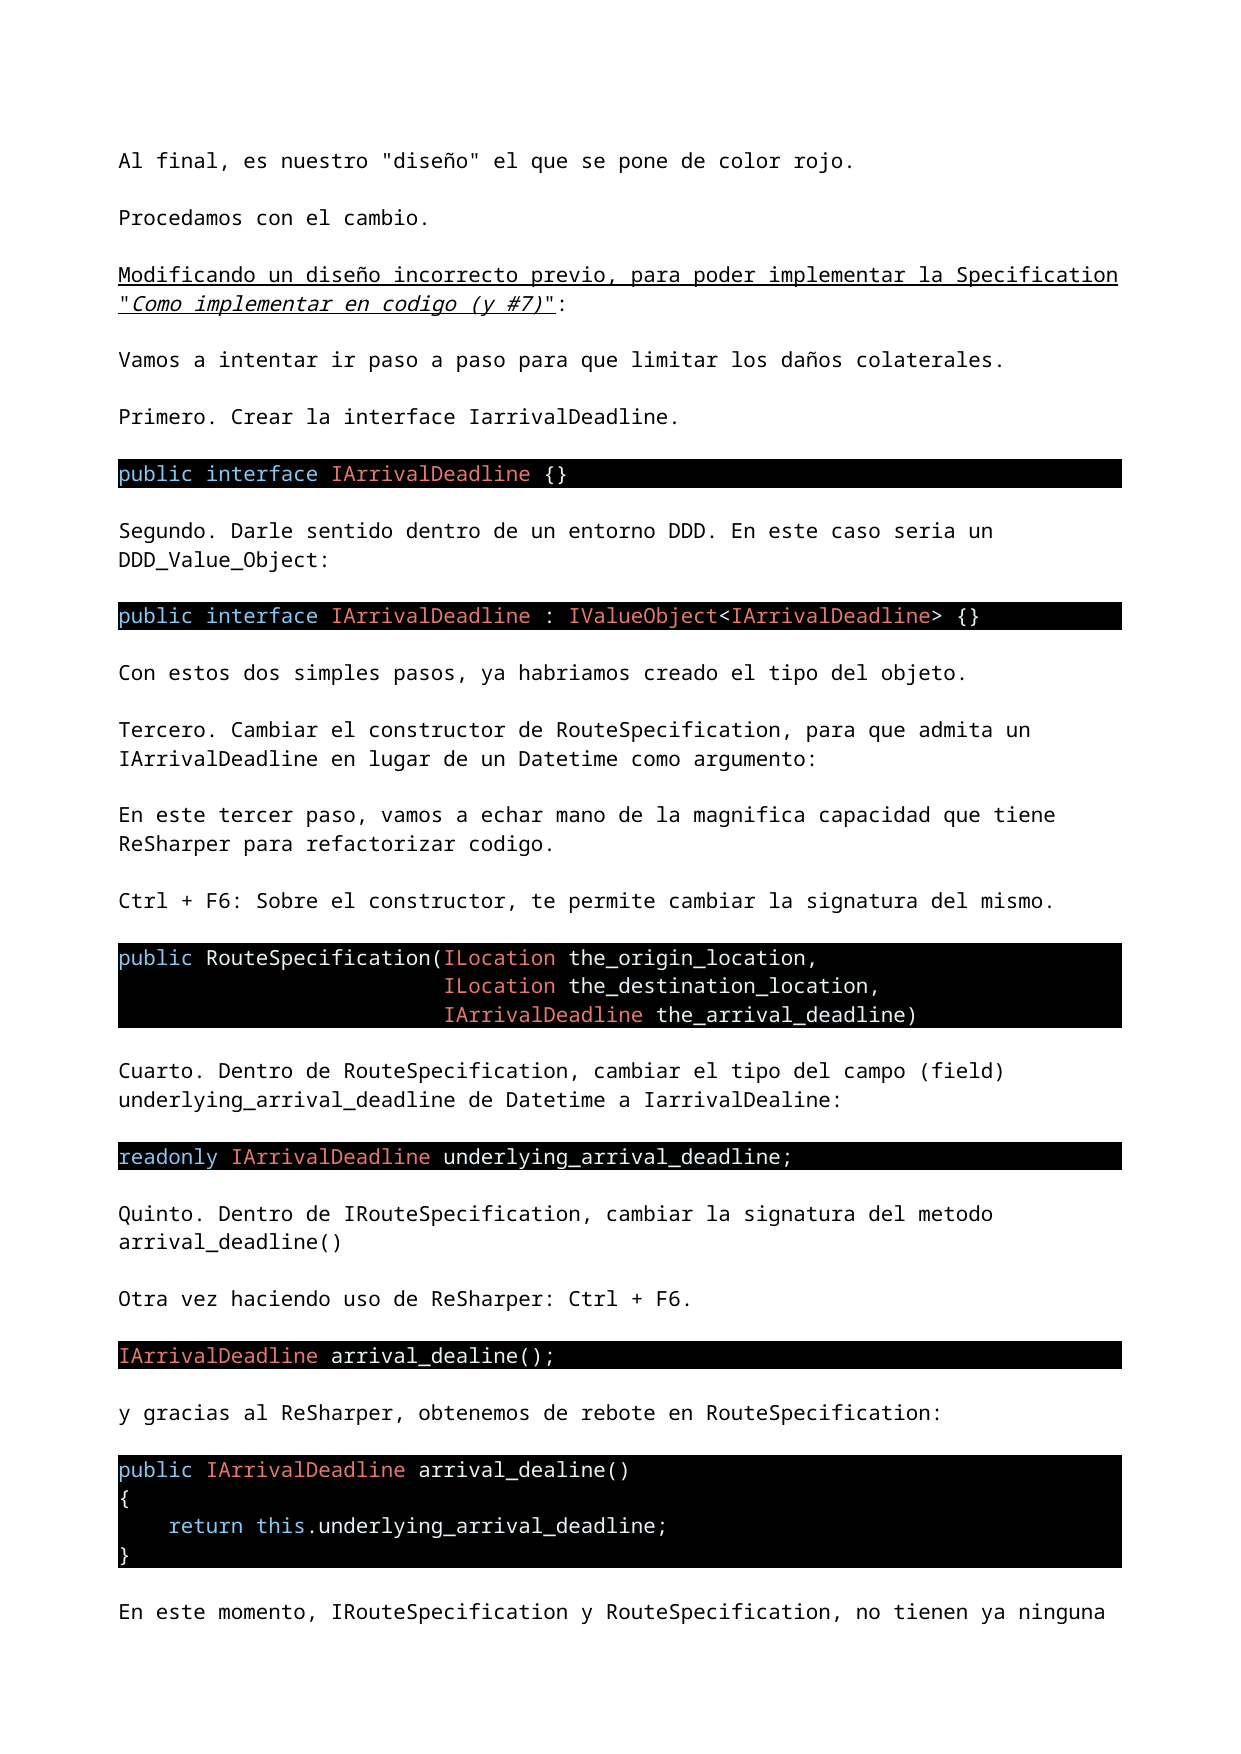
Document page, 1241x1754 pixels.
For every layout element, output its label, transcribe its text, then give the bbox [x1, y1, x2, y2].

text En este tercer paso, vamos a echar mano de la magnifica capacidad que tiene ReSharper para refactorizar codigo. [118, 801, 1122, 857]
text ILocation the_destination_location, [118, 971, 1122, 1000]
text Con estos dos simples pasos, ya habriamos creado el tipo del objeto. [118, 658, 1122, 687]
text public interface IArrivalDeadline {} [118, 459, 1122, 488]
text Al final, es nuestro "diseño" el que se pone de color rojo. [118, 147, 1122, 175]
text Tercero. Cambiar el constructor de RouteSpecification, para que admita un IArrivalDeadline en lugar de un Datetime como argumento: [118, 715, 1122, 772]
text Vamos a intentar ir paso a paso para que limitar los daños colaterales. [118, 346, 1122, 374]
text Ctrl + F6: Sobre el constructor, te permite cambiar la signatura del mismo. [118, 886, 1122, 914]
text readonly IArrivalDeadline underlying_arrival_deadline; [118, 1142, 1122, 1170]
text { [118, 1483, 1122, 1512]
text Cuarto. Dentro de RouteSpecification, cambiar el tipo del campo (field) underlying_arrival_deadline de Datetime a IarrivalDealine: [118, 1057, 1122, 1113]
text } [118, 1540, 1122, 1568]
text public IArrivalDeadline arrival_dealine() [118, 1455, 1122, 1483]
text IArrivalDeadline arrival_dealine(); [118, 1341, 1122, 1369]
text Procedamos con el cambio. [118, 203, 1122, 232]
text public interface IArrivalDeadline : IValueObject<IArrivalDeadline> {} [118, 602, 1122, 630]
text Otra vez haciendo uso de ReSharper: Ctrl + F6. [118, 1284, 1122, 1312]
text IArrivalDeadline the_arrival_deadline) [118, 1000, 1122, 1028]
text Quinto. Dentro de IRouteSpecification, cambiar la signatura del metodo arrival_deadline() [118, 1199, 1122, 1256]
text Primero. Crear la interface IarrivalDeadline. [118, 402, 1122, 431]
text public RouteSpecification(ILocation the_origin_location, [118, 943, 1122, 971]
text y gracias al ReSharper, obtenemos de rebote en RouteSpecification: [118, 1398, 1122, 1426]
text En este momento, IRouteSpecification y RouteSpecification, no tienen ya ninguna [118, 1597, 1122, 1625]
text Segundo. Darle sentido dentro de un entorno DDD. En este caso seria un DDD_Value_Object: [118, 516, 1122, 573]
text return this.underlying_arrival_deadline; [118, 1512, 1122, 1540]
text Modificando un diseño incorrecto previo, para poder implementar la Specification "Como implementar en codigo (y #7)": [118, 260, 1122, 317]
